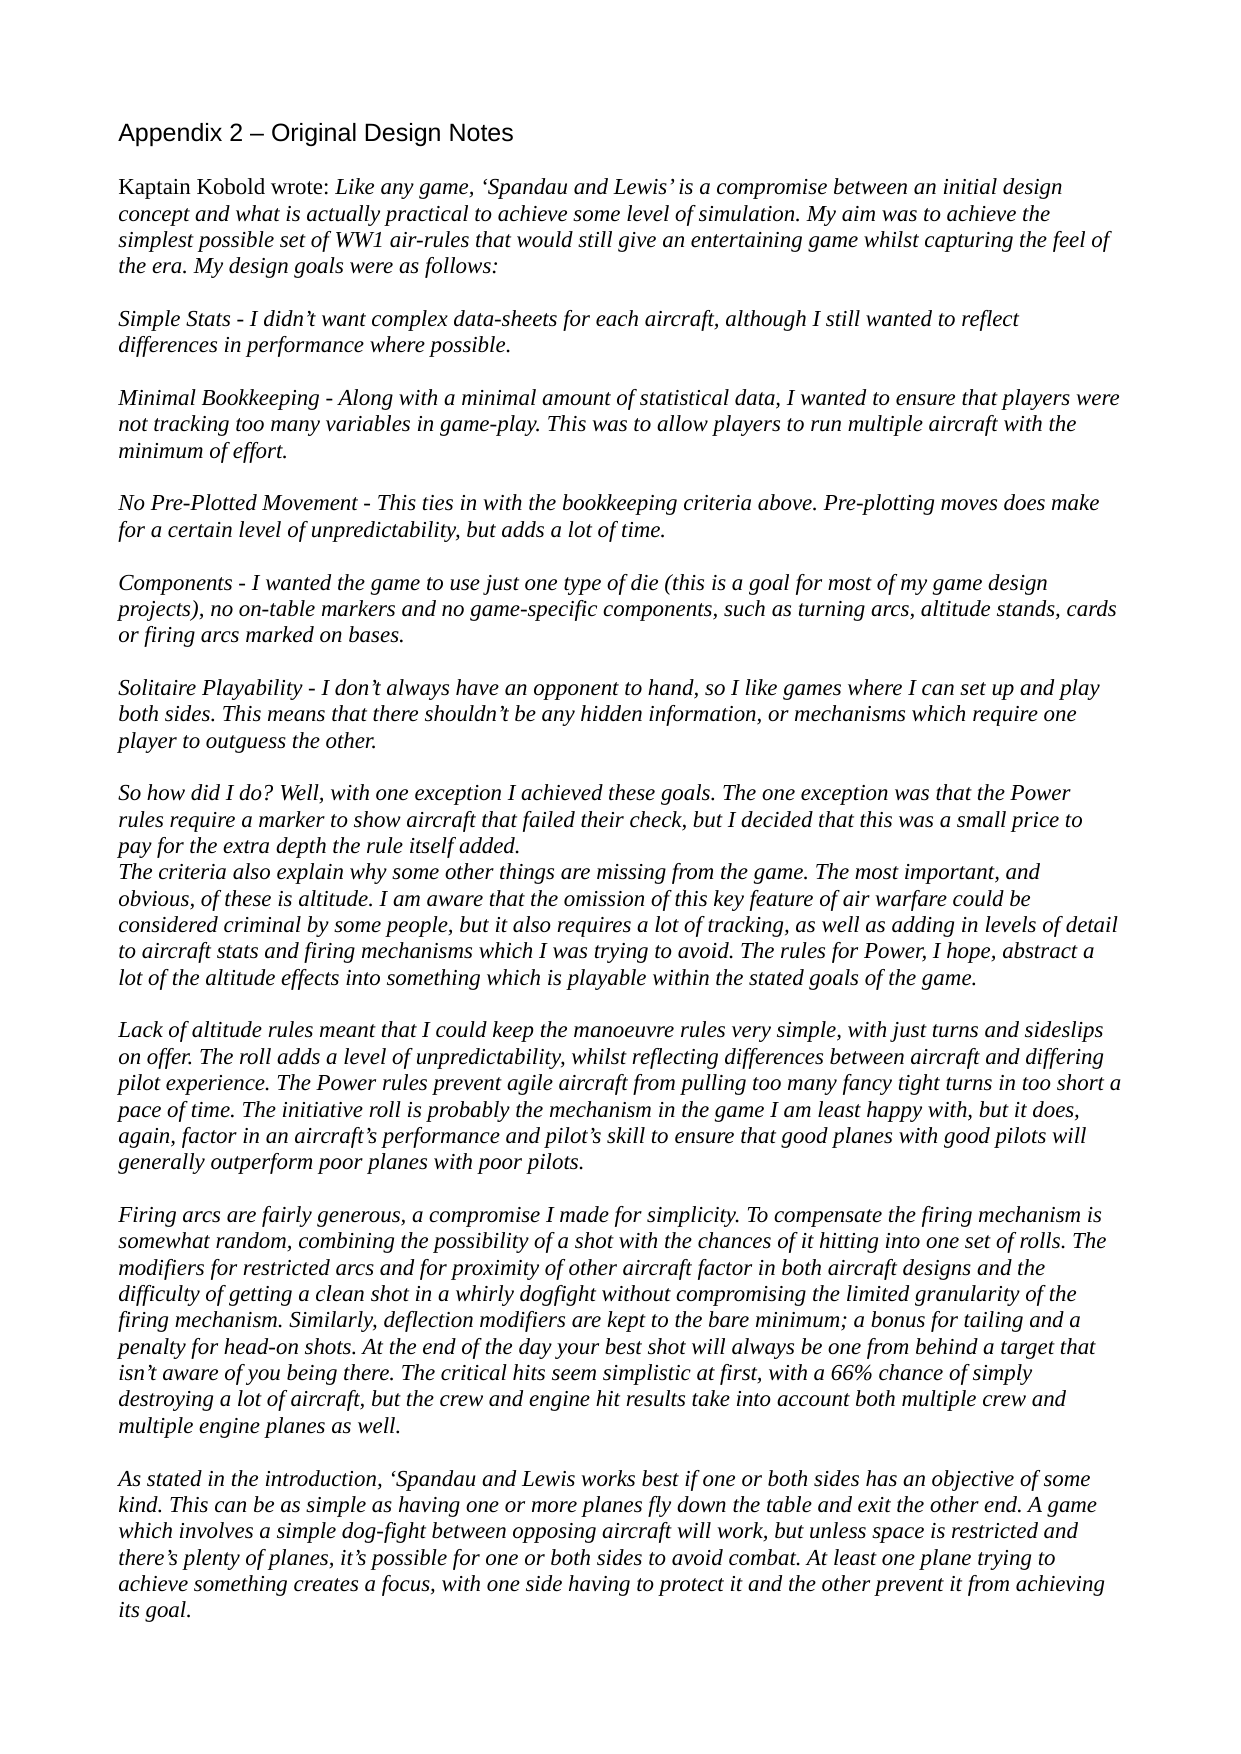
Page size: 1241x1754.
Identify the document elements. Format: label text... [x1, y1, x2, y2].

text Components - I wanted the game to use just one type of die (this is a goal for most of my game design projects), no on-table markers and no game-specific components, such as turning arcs, altitude stands, cards or firing arcs marked on bases. [118, 568, 1122, 648]
text Firing arcs are fairly generous, a compromise I made for simplicity. To compensate the firing mechanism is somewhat random, combining the possibility of a shot with the chances of it hitting into one set of rolls. The modifiers for restricted arcs and for proximity of other aircraft factor in both aircraft designs and the difficulty of getting a clean shot in a whirly dogfight without compromising the limited granularity of the firing mechanism. Similarly, deflection modifiers are kept to the bare minimum; a bonus for tailing and a penalty for head-on shots. At the end of the day your best shot will always be one from behind a target that isn’t aware of you being there. The critical hits seem simplistic at first, with a 66% chance of simply destroying a lot of aircraft, but the crew and engine hit results take into account both multiple crew and multiple engine planes as well. [118, 1201, 1122, 1438]
text Simple Stats - I didn’t want complex data-sheets for each aircraft, although I still wanted to reflect differences in performance where possible. [118, 305, 1122, 358]
text Lack of altitude rules meant that I could keep the manoeuvre rules very simple, with just turns and sideslips on offer. The roll adds a level of unpredictability, whilst reflecting differences between aircraft and differing pilot experience. The Power rules prevent agile aircraft from pulling too many fancy tight turns in too short a pace of time. The initiative roll is probably the mechanism in the game I am least happy with, but it does, again, factor in an aircraft’s performance and pilot’s skill to ensure that good planes with good pilots will generally outperform poor planes with poor pilots. [118, 1017, 1122, 1175]
text As stated in the introduction, ‘Spandau and Lewis works best if one or both sides has an objective of some kind. This can be as simple as having one or more planes fly down the table and exit the other end. A game which involves a simple dog-fight between opposing aircraft will work, but unless space is restricted and there’s plenty of planes, it’s possible for one or both sides to avoid combat. At least one plane trying to achieve something creates a focus, with one side having to protect it and the other prevent it from achieving its goal. [118, 1464, 1122, 1623]
text The criteria also explain why some other things are missing from the game. The most important, and obvious, of these is altitude. I am aware that the omission of this key feature of air warfare could be considered criminal by some people, but it also requires a lot of tracking, as well as adding in levels of detail to aircraft stats and firing mechanisms which I was trying to avoid. The rules for Power, I hope, abstract a lot of the altitude effects into something which is playable within the stated goals of the game. [118, 858, 1122, 990]
text No Pre-Plotted Movement - This ties in with the bookkeeping criteria above. Pre-plotting moves does make for a certain level of unpredictability, but adds a lot of time. [118, 489, 1122, 542]
text Appendix 2 – Original Design Notes [118, 118, 1122, 147]
text So how did I do? Well, with one exception I achieved these goals. The one exception was that the Power rules require a marker to show aircraft that failed their check, but I decided that this was a small price to pay for the extra depth the rule itself added. [118, 779, 1122, 858]
text Kaptain Kobold wrote: Like any game, ‘Spandau and Lewis’ is a compromise between an initial design concept and what is actually practical to achieve some level of simulation. My aim was to achieve the simplest possible set of WW1 air-rules that would still give an entertaining game whilst capturing the feel of the era. My design goals were as follows: [118, 173, 1122, 279]
text Solitaire Playability - I don’t always have an opponent to hand, so I like games where I can set up and play both sides. This means that there shouldn’t be any hidden information, or mechanisms which require one player to outguess the other. [118, 674, 1122, 753]
text Minimal Bookkeeping - Along with a minimal amount of statistical data, I wanted to ensure that players were not tracking too many variables in game-play. This was to allow players to run multiple aircraft with the minimum of effort. [118, 384, 1122, 463]
